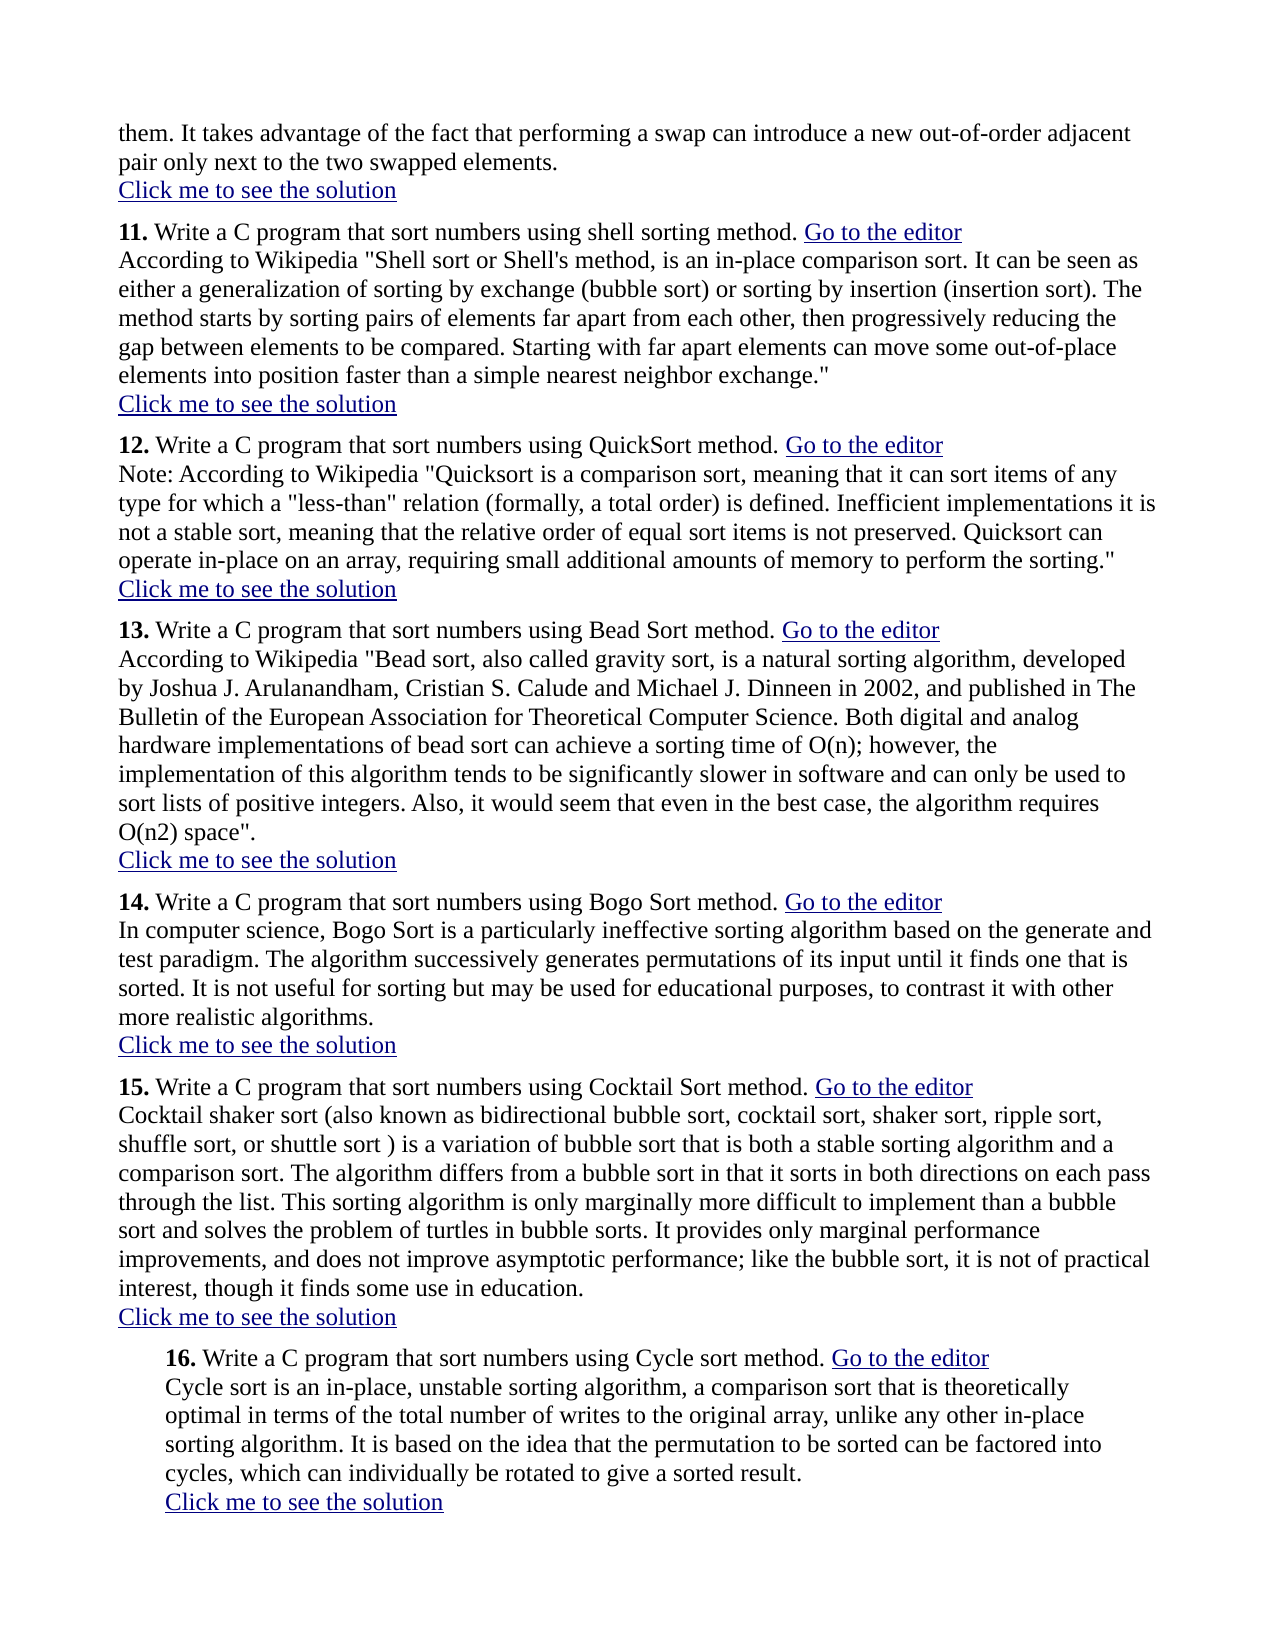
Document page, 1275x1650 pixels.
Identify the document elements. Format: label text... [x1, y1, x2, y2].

text 11. Write a C program that sort numbers using shell sorting method. Go to the editor According to Wikipedia "Shell sort or Shell's method, is an in-place comparison sort. It can be seen as either a generalization of sorting by exchange (bubble sort) or sorting by insertion (insertion sort). The method starts by sorting pairs of elements far apart from each other, then progressively reducing the gap between elements to be compared. Starting with far apart elements can move some out-of-place elements into position faster than a simple nearest neighbor exchange." Click me to see the solution [118, 217, 1157, 418]
text them. It takes advantage of the fact that performing a swap can introduce a new out-of-order adjacent pair only next to the two swapped elements. Click me to see the solution [118, 118, 1157, 204]
text 16. Write a C program that sort numbers using Cycle sort method. Go to the editor Cycle sort is an in-place, unstable sorting algorithm, a comparison sort that is theoretically optimal in terms of the total number of writes to the original array, unlike any other in-place sorting algorithm. It is based on the idea that the permutation to be sorted can be factored into cycles, which can individually be rotated to give a sorted result. Click me to see the solution [165, 1343, 1110, 1516]
text 15. Write a C program that sort numbers using Cocktail Sort method. Go to the editor Cocktail shaker sort (also known as bidirectional bubble sort, cocktail sort, shaker sort, ripple sort, shuffle sort, or shuttle sort ) is a variation of bubble sort that is both a stable sorting algorithm and a comparison sort. The algorithm differs from a bubble sort in that it sorts in both directions on each pass through the list. This sorting algorithm is only marginally more difficult to implement than a bubble sort and solves the problem of turtles in bubble sorts. It provides only marginal performance improvements, and does not improve asymptotic performance; like the bubble sort, it is not of practical interest, though it finds some use in education. Click me to see the solution [118, 1072, 1157, 1331]
text 13. Write a C program that sort numbers using Bead Sort method. Go to the editor According to Wikipedia "Bead sort, also called gravity sort, is a natural sorting algorithm, developed by Joshua J. Arulanandham, Cristian S. Calude and Michael J. Dinneen in 2002, and published in The Bulletin of the European Association for Theoretical Computer Science. Both digital and analog hardware implementations of bead sort can achieve a sorting time of O(n); however, the implementation of this algorithm tends to be significantly slower in software and can only be used to sort lists of positive integers. Also, it would seem that even in the best case, the algorithm requires O(n2) space". Click me to see the solution [118, 616, 1157, 874]
text 12. Write a C program that sort numbers using QuickSort method. Go to the editor Note: According to Wikipedia "Quicksort is a comparison sort, meaning that it can sort items of any type for which a "less-than" relation (formally, a total order) is defined. Inefficient implementations it is not a stable sort, meaning that the relative order of equal sort items is not preserved. Quicksort can operate in-place on an array, requiring small additional amounts of memory to perform the sorting." Click me to see the solution [118, 431, 1157, 603]
text 14. Write a C program that sort numbers using Bogo Sort method. Go to the editor In computer science, Bogo Sort is a particularly ineffective sorting algorithm based on the generate and test paradigm. The algorithm successively generates permutations of its input until it finds one that is sorted. It is not useful for sorting but may be used for educational purposes, to contrast it with other more realistic algorithms. Click me to see the solution [118, 887, 1157, 1059]
